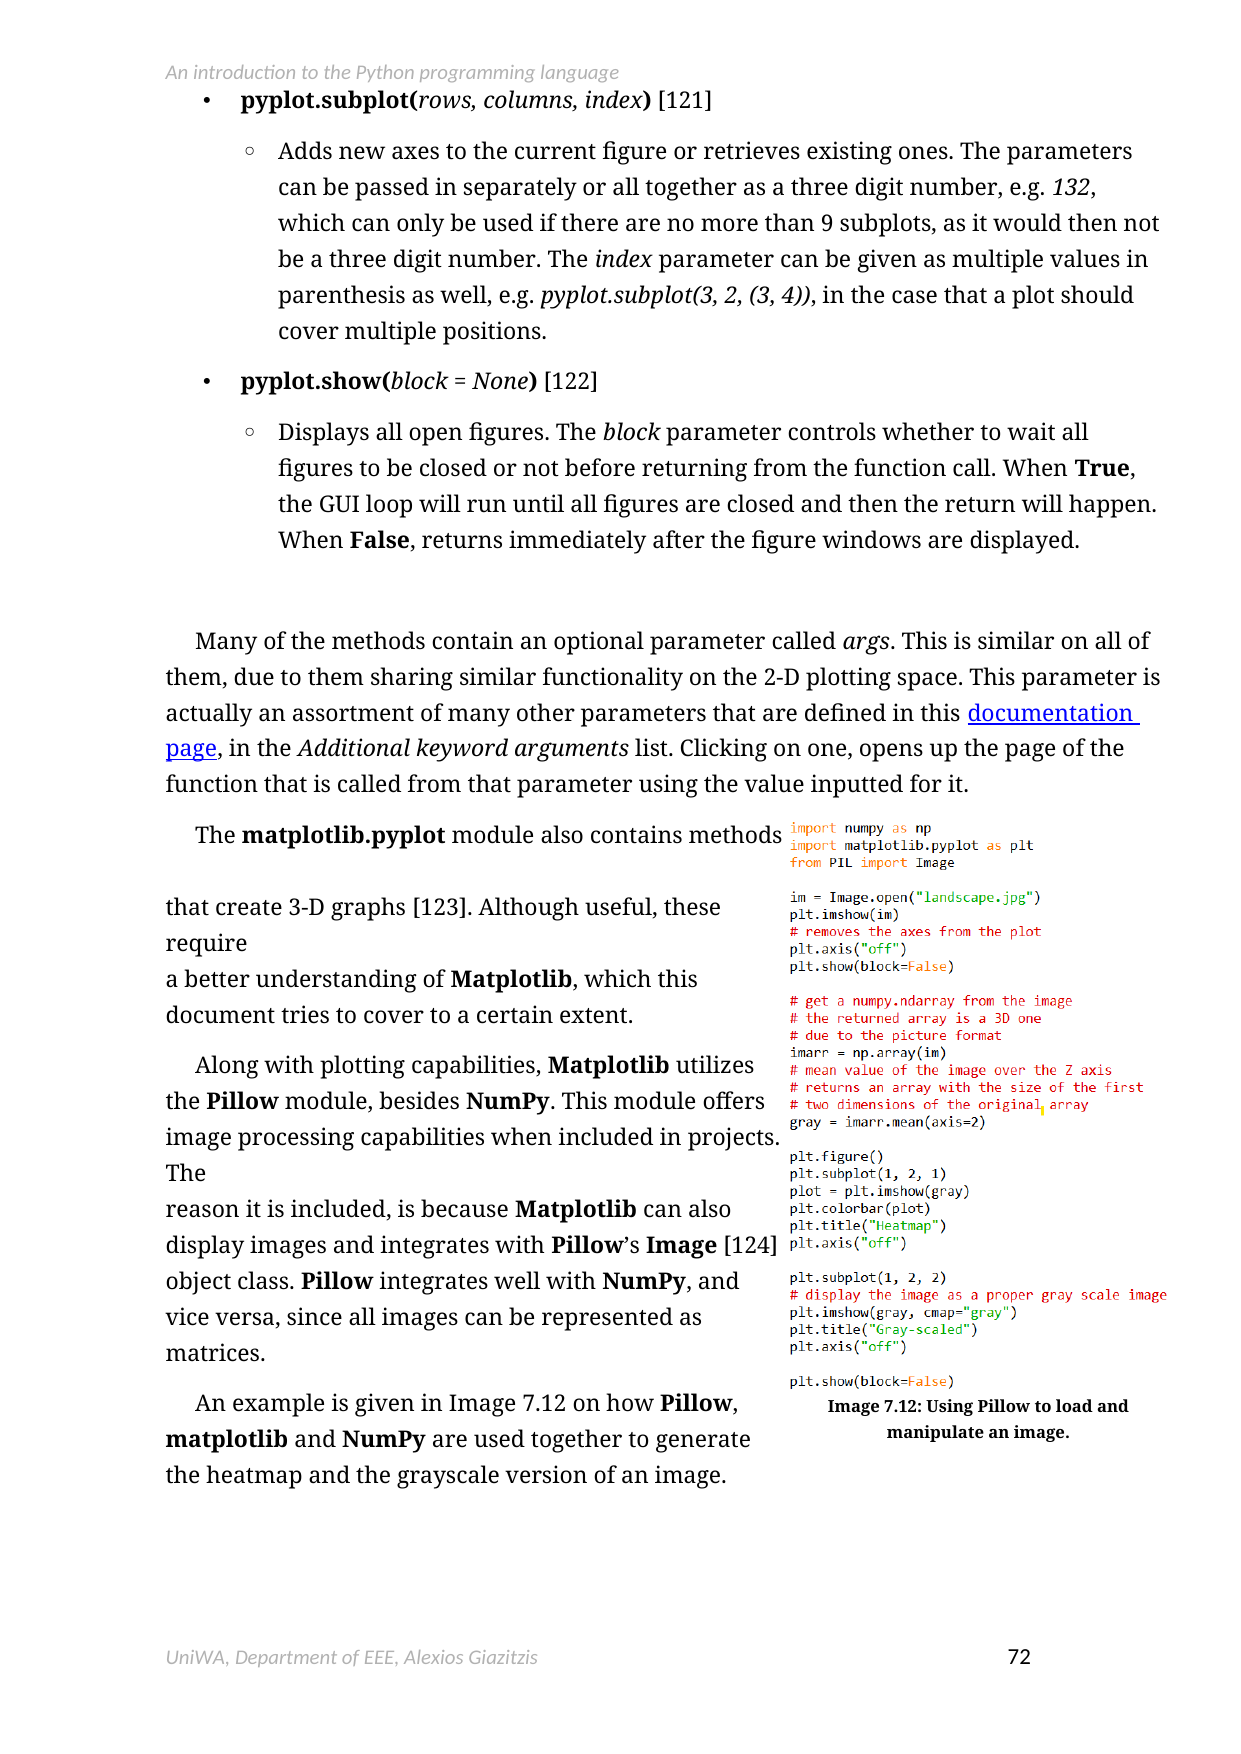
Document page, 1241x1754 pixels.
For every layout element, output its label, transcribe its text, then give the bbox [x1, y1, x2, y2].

text Image 7.12: Using Pillow to load and manipulate an image. [787, 1391, 1169, 1443]
text The matplotlib.pyplot module also contains methods that create 3-D graphs [123]. Although useful, these require a better understanding of Matplotlib, which this document tries to cover to a certain extent. [165, 819, 787, 1030]
text Many of the methods contain an optional parameter called args. This is similar on all of them, due to them sharing similar functionality on the 2-D plotting space. This parameter is actually an assortment of many other parameters that are defined in this documentation page, in the Additional keyword arguments list. Clicking on one, opens up the page of the function that is called from that parameter using the value inputted for it. [165, 624, 1169, 799]
list pyplot.show(block = None) [122] [203, 365, 1169, 396]
text An example is given in Image 7.12 on how Pillow, matplotlib and NumPy are used together to generate the heatmap and the grayscale version of an image. [165, 1387, 1169, 1490]
list pyplot.subplot(rows, columns, index) [121] [203, 84, 1169, 116]
list Displays all open figures. The block parameter controls whether to wait all figures to be closed or not before returning from the function call. When True, the GUI loop will run until all figures are closed and then the return will happen. When False, returns immediately after the figure windows are displayed. [240, 416, 1169, 555]
picture [787, 818, 1170, 1391]
text Along with plotting capabilities, Matplotlib utilizes the Pillow module, besides NumPy. This module offers image processing capabilities when included in projects. The reason it is included, is because Matplotlib can also display images and integrates with Pillow’s Image [124] object class. Pillow integrates well with NumPy, and vice versa, since all images can be represented as matrices. [165, 1049, 787, 1368]
list Adds new axes to the current figure or retrieves existing ones. The parameters can be passed in separately or all together as a three digit number, e.g. 132, which can only be used if there are no more than 9 subplots, as it would then not be a three digit number. The index parameter can be given as multiple values in parenthesis as well, e.g. pyplot.subplot(3, 2, (3, 4)), in the case that a plot should cover multiple positions. [240, 135, 1169, 346]
